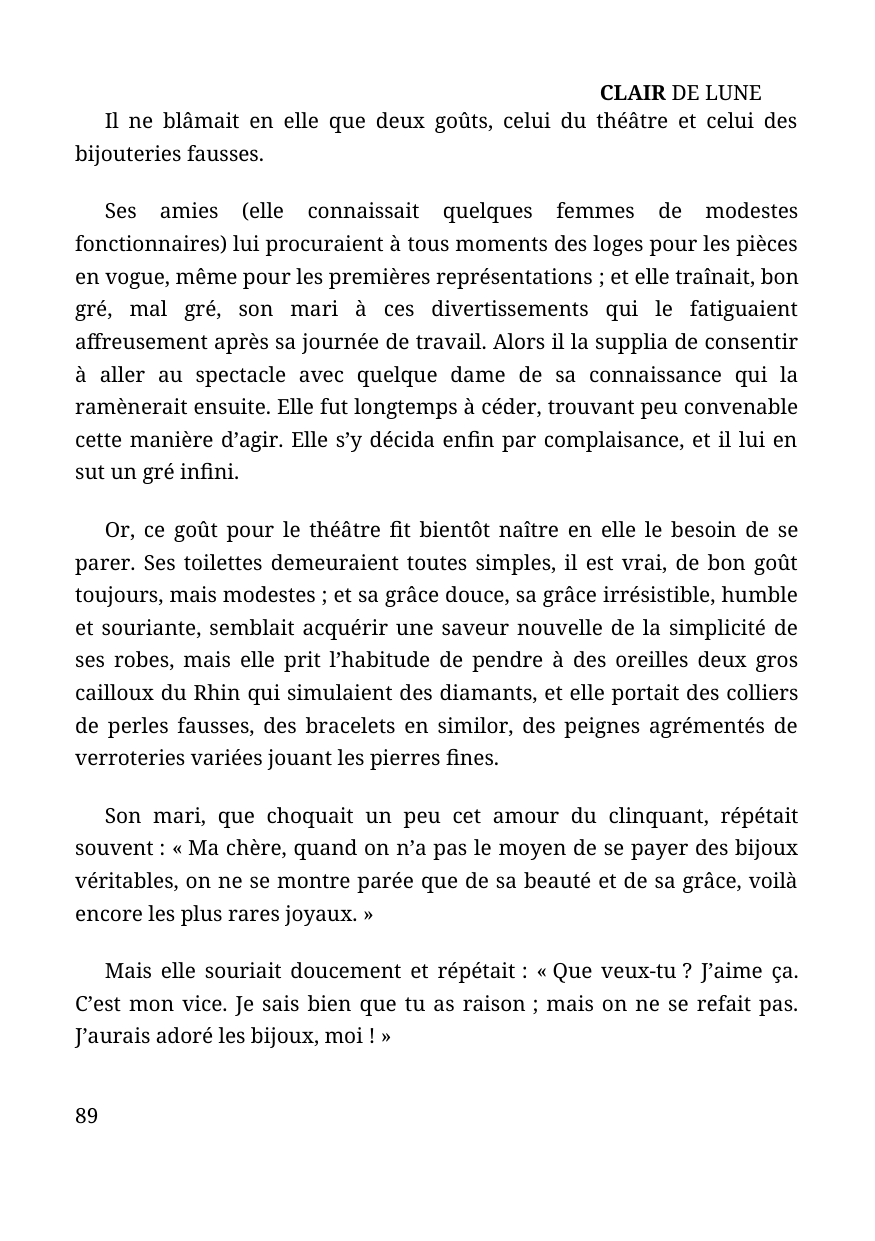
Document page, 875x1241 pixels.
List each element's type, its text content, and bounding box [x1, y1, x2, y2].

text Or, ce goût pour le théâtre fit bientôt naître en elle le besoin de se parer. Ses toilettes demeuraient toutes simples, il est vrai, de bon goût toujours, mais modestes ; et sa grâce douce, sa grâce irrésistible, humble et souriante, semblait acquérir une saveur nouvelle de la simplicité de ses robes, mais elle prit l’habitude de pendre à des oreilles deux gros cailloux du Rhin qui simulaient des diamants, et elle portait des colliers de perles fausses, des bracelets en similor, des peignes agrémentés de verroteries variées jouant les pierres fines. [75, 515, 799, 772]
text Ses amies (elle connaissait quelques femmes de modestes fonctionnaires) lui procuraient à tous moments des loges pour les pièces en vogue, même pour les premières représentations ; et elle traînait, bon gré, mal gré, son mari à ces divertissements qui le fatiguaient affreusement après sa journée de travail. Alors il la supplia de consentir à aller au spectacle avec quelque dame de sa connaissance qui la ramènerait ensuite. Elle fut longtemps à céder, trouvant peu convenable cette manière d’agir. Elle s’y décida enfin par complaisance, et il lui en sut un gré infini. [75, 197, 799, 486]
text Mais elle souriait doucement et répétait : « Que veux-tu ? J’aime ça. C’est mon vice. Je sais bien que tu as raison ; mais on ne se refait pas. J’aurais adoré les bijoux, moi ! » [75, 956, 799, 1050]
text Il ne blâmait en elle que deux goûts, celui du théâtre et celui des bijouteries fausses. [75, 106, 799, 167]
text Son mari, que choquait un peu cet amour du clinquant, répétait souvent : « Ma chère, quand on n’a pas le moyen de se payer des bijoux véritables, on ne se montre parée que de sa beauté et de sa grâce, voilà encore les plus rares joyaux. » [75, 801, 799, 927]
